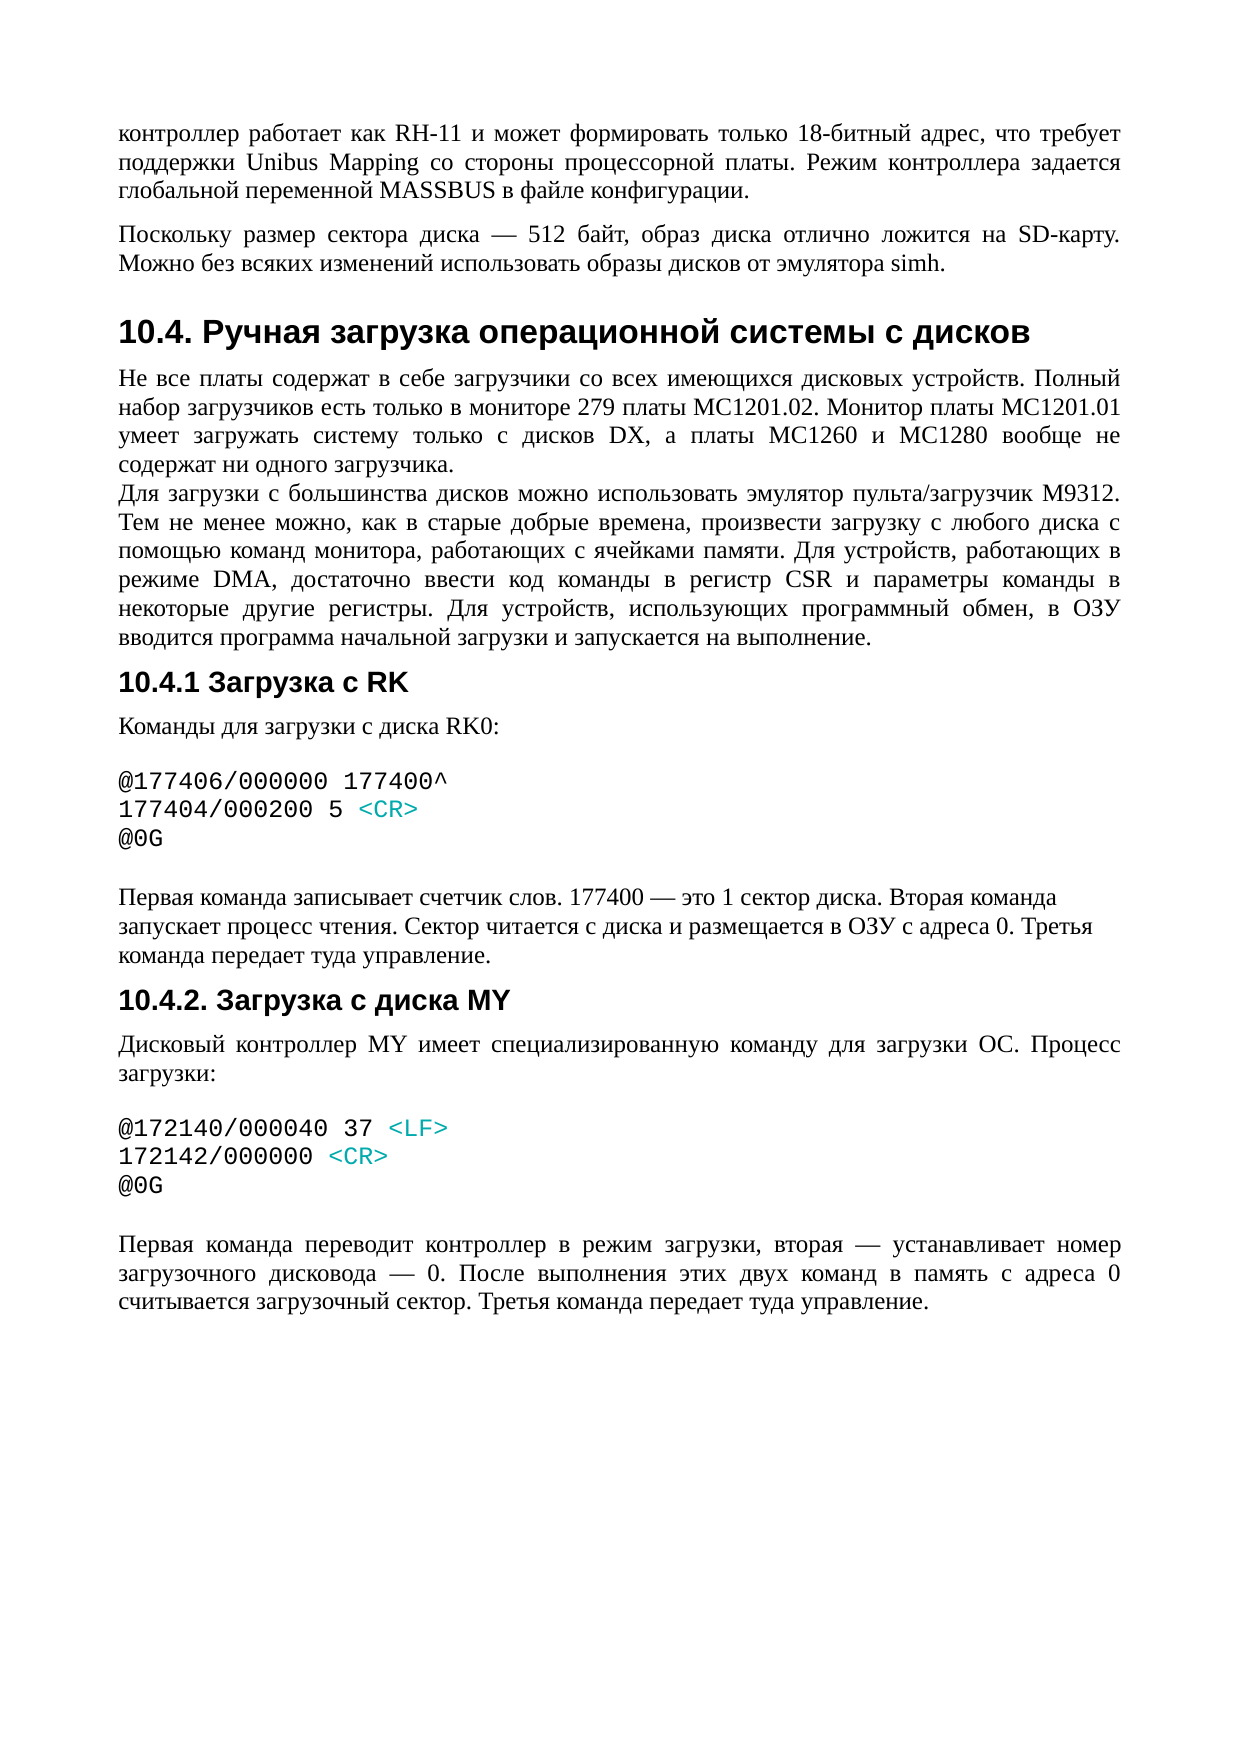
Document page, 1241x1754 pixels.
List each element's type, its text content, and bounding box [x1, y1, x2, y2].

text @0G [118, 1172, 1122, 1201]
subtitle 10.4.1 Загрузка с RK [118, 665, 1122, 699]
text @172140/000040 37 <LF> [118, 1116, 1122, 1144]
text Для загрузки с большинства дисков можно использовать эмулятор пульта/загрузчик М9312. Тем не менее можно, как в старые добрые времена, произвести загрузку с любого диска с помощью команд монитора, работающих с ячейками памяти. Для устройств, работающих в режиме DMA, достаточно ввести код команды в регистр CSR и параметры команды в некоторые другие регистры. Для устройств, использующих программный обмен, в ОЗУ вводится программа начальной загрузки и запускается на выполнение. [118, 478, 1122, 651]
text 177404/000200 5 <CR> [118, 797, 1122, 825]
text Дисковый контроллер MY имеет специализированную команду для загрузки ОС. Процесс загрузки: [118, 1029, 1122, 1087]
text Первая команда переводит контроллер в режим загрузки, вторая — устанавливает номер загрузочного дисковода — 0. После выполнения этих двух команд в память с адреса 0 считывается загрузочный сектор. Третья команда передает туда управление. [118, 1229, 1122, 1315]
text Не все платы содержат в себе загрузчики со всех имеющихся дисковых устройств. Полный набор загрузчиков есть только в мониторе 279 платы МС1201.02. Монитор платы МС1201.01 умеет загружать систему только с дисков DX, а платы МС1260 и МС1280 вообще не содержат ни одного загрузчика. [118, 363, 1122, 478]
subtitle 10.4.2. Загрузка с диска MY [118, 983, 1122, 1017]
text @0G [118, 825, 1122, 853]
text @177406/000000 177400^ [118, 768, 1122, 797]
text Поскольку размер сектора диска — 512 байт, образ диска отлично ложится на SD-карту. Можно без всяких изменений использовать образы дисков от эмулятора simh. [118, 219, 1122, 276]
text контроллер работает как RH-11 и может формировать только 18-битный адрес, что требует поддержки Unibus Mapping со стороны процессорной платы. Режим контроллера задается глобальной переменной MASSBUS в файле конфигурации. [118, 118, 1122, 204]
text Команды для загрузки с диска RK0: [118, 711, 1122, 740]
text 172142/000000 <CR> [118, 1144, 1122, 1172]
text Первая команда записывает счетчик слов. 177400 — это 1 сектор диска. Вторая команда запускает процесс чтения. Сектор читается с диска и размещается в ОЗУ с адреса 0. Третья команда передает туда управление. [118, 882, 1122, 968]
subtitle 10.4. Ручная загрузка операционной системы с дисков [118, 312, 1122, 351]
